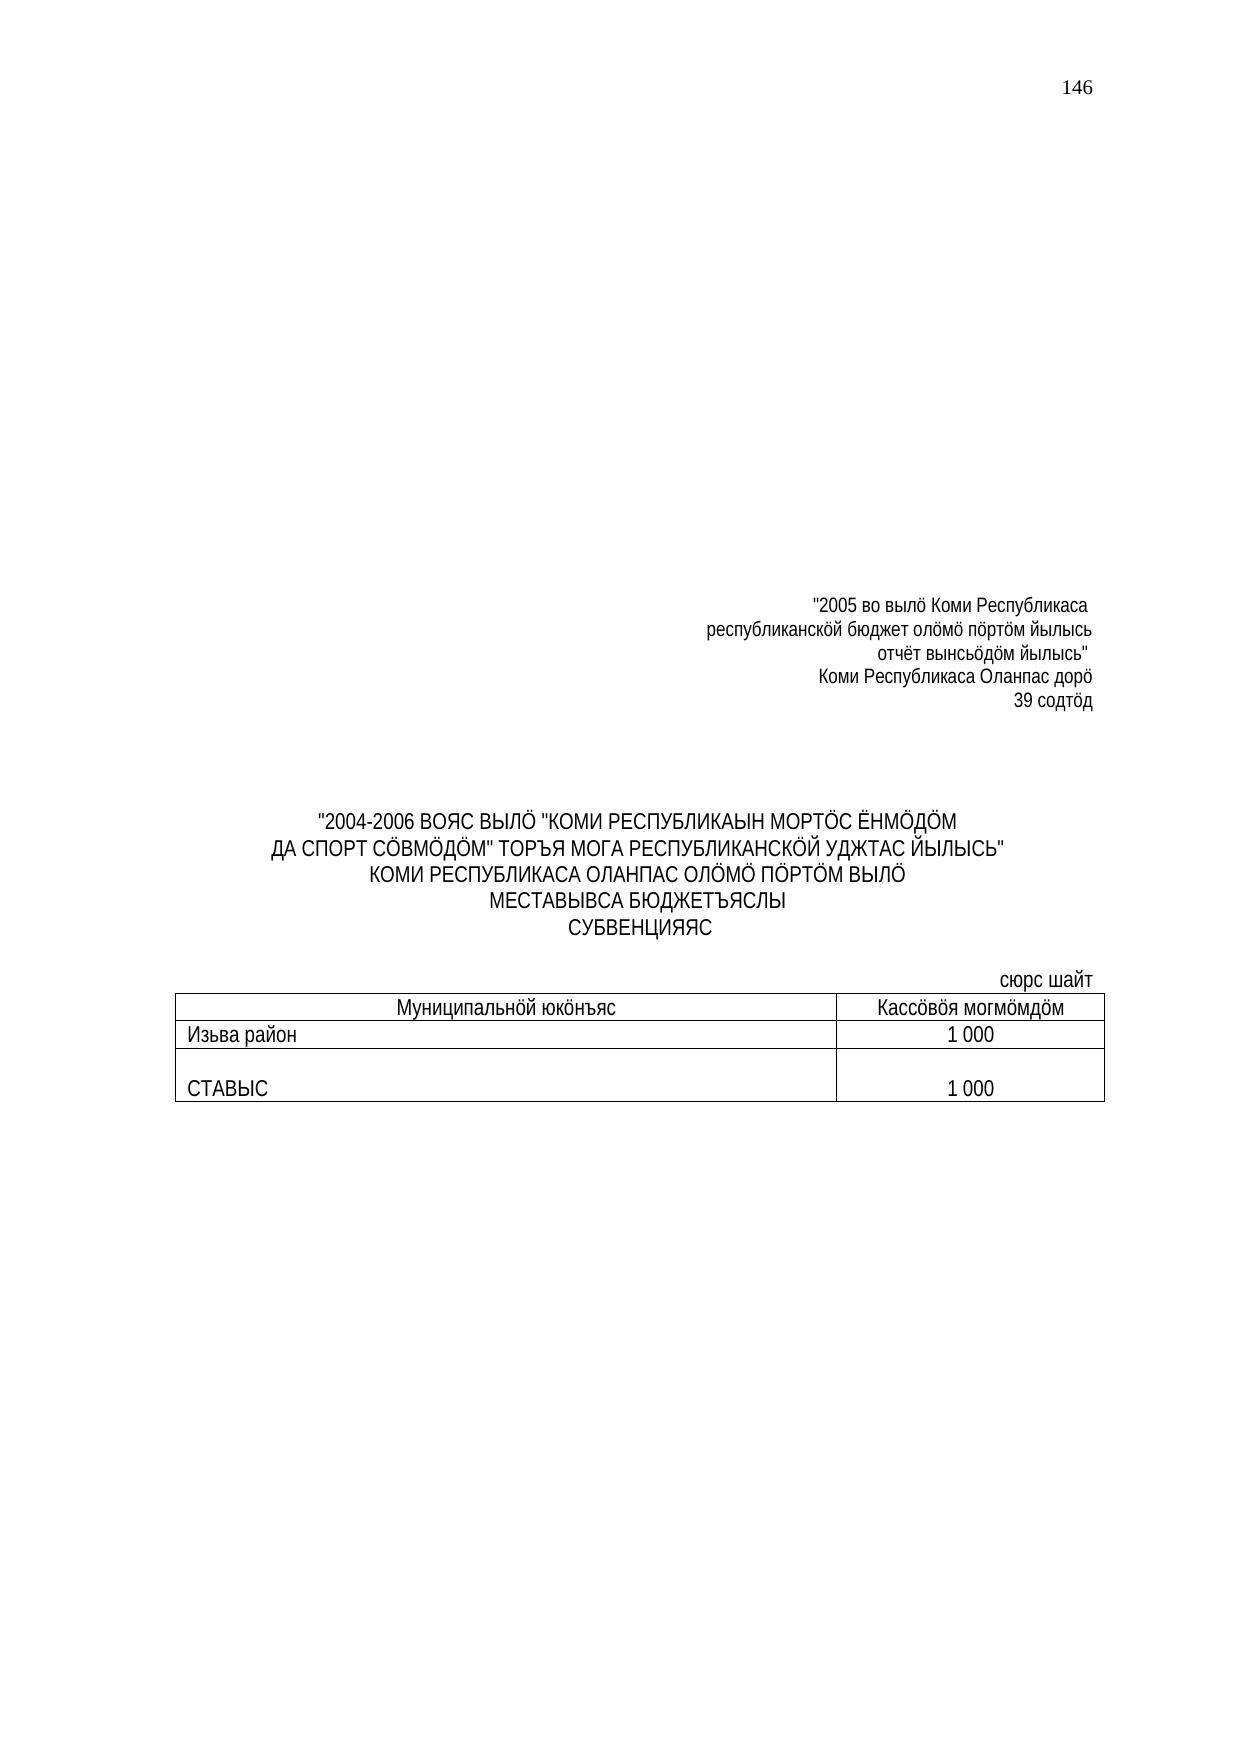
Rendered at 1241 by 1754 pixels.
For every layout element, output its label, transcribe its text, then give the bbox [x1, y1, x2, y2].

text "2005 во вылö Коми Республикаса [187, 592, 1093, 616]
table_cell СТАВЫС [176, 1049, 836, 1101]
text ДА СПОРТ СÖВМÖДÖМ" ТОРЪЯ МОГА РЕСПУБЛИКАНСКÖЙ УДЖТАС ЙЫЛЫСЬ" [187, 834, 1093, 861]
text КОМИ РЕСПУБЛИКАСА ОЛАНПАС ОЛÖМÖ ПÖРТÖМ ВЫЛÖ [187, 861, 1093, 887]
table_cell 1 000 [837, 1049, 1104, 1101]
table_header Кассöвöя могмöмдöм [837, 994, 1104, 1020]
text республиканскöй бюджет олöмö пöртöм йылысь [187, 616, 1093, 640]
text СУБВЕНЦИЯЯС [187, 913, 1093, 940]
text 39 содтöд [187, 688, 1093, 712]
table_cell Изьва район [176, 1021, 836, 1047]
text МЕСТАВЫВСА БЮДЖЕТЪЯСЛЫ [187, 887, 1093, 913]
text сюрс шайт [187, 966, 1093, 993]
table_header Муниципальнöй юкöнъяс [176, 994, 836, 1020]
table_cell 1 000 [837, 1021, 1104, 1047]
text Коми Республикаса Оланпас дорö [187, 664, 1093, 688]
text отчёт вынсьöдöм йылысь" [187, 640, 1093, 664]
text "2004-2006 ВОЯС ВЫЛÖ "КОМИ РЕСПУБЛИКАЫН МОРТÖС ЁНМÖДÖМ [187, 808, 1093, 834]
